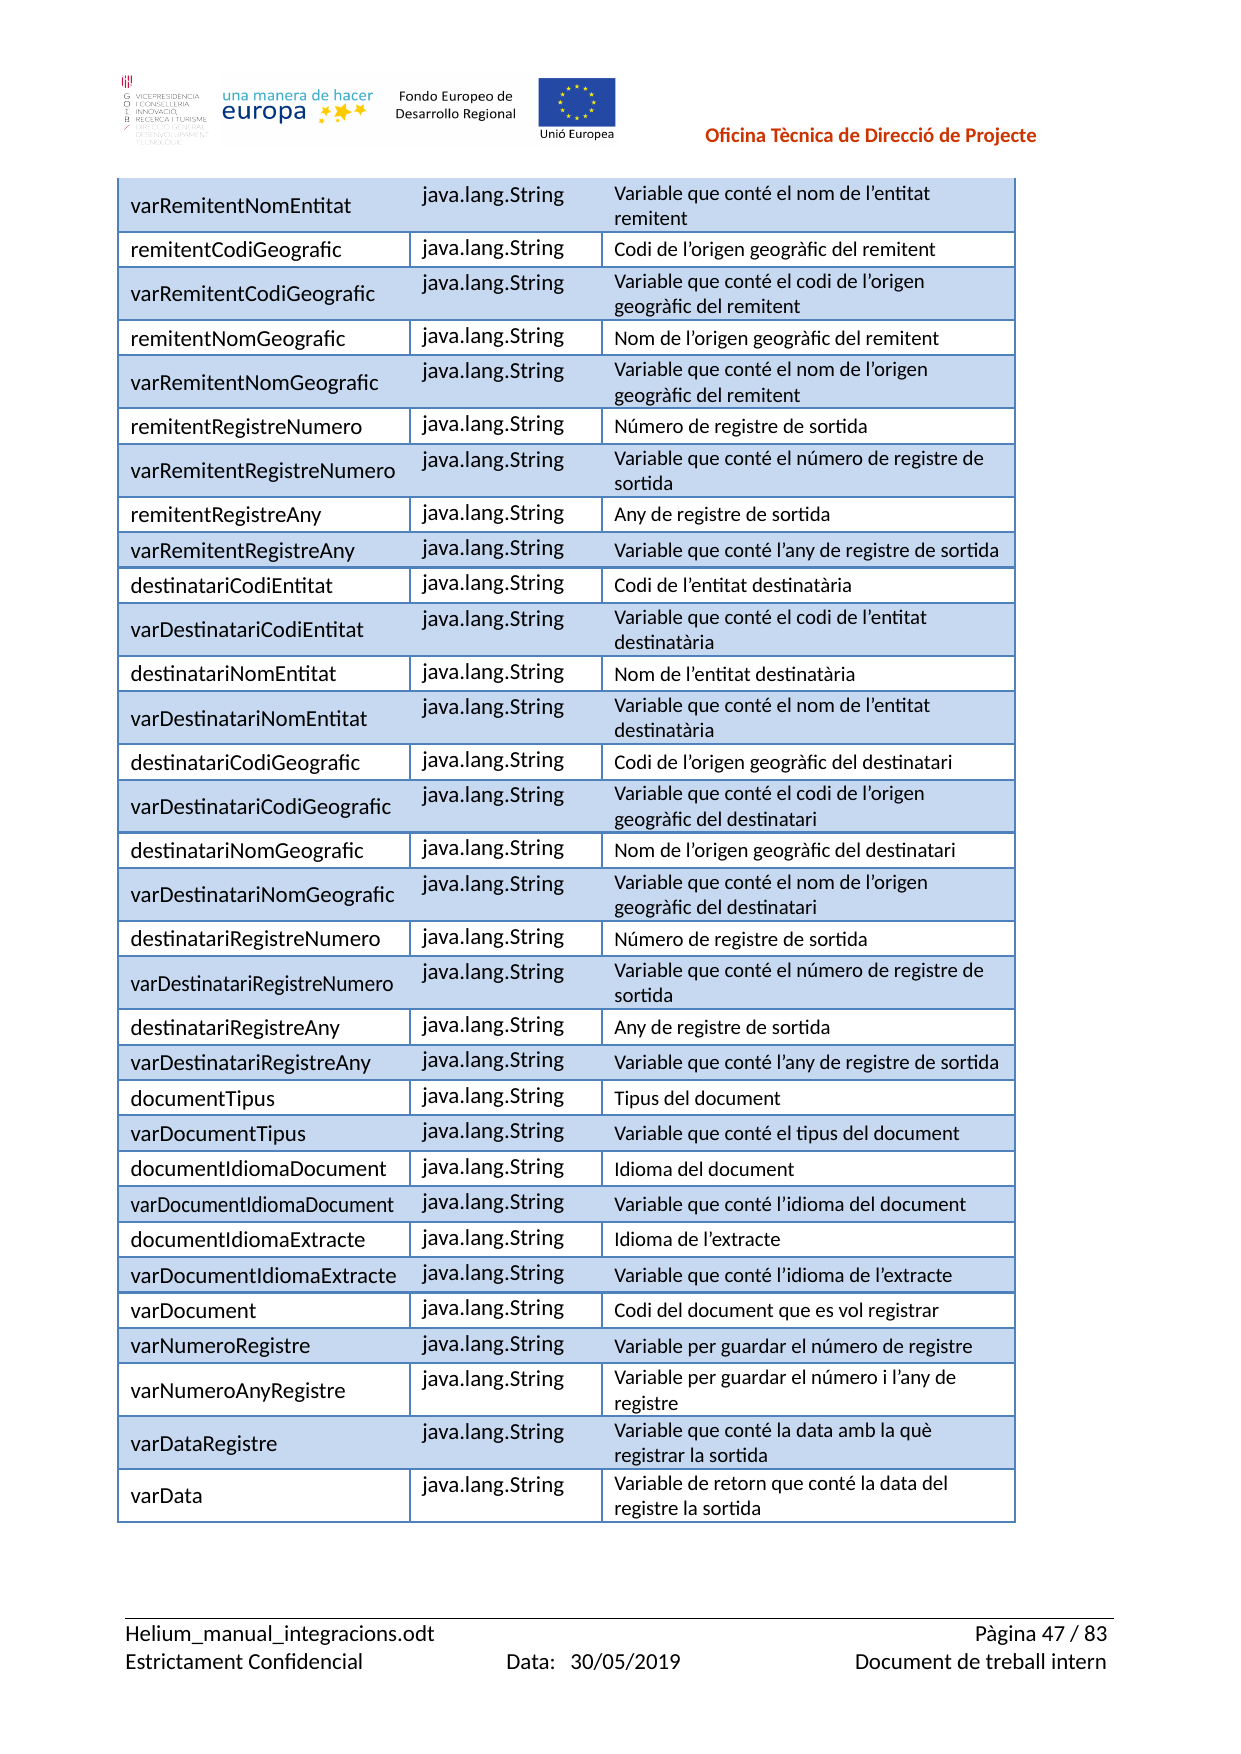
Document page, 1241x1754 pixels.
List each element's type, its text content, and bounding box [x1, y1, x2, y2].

table_cell Número de registre de sortida [603, 409, 1014, 443]
table_cell varNumeroRegistre [119, 1329, 410, 1362]
table_cell remitentRegistreAny [119, 498, 409, 531]
table_cell documentIdiomaDocument [119, 1152, 409, 1185]
table_cell documentIdiomaExtracte [119, 1223, 409, 1256]
table_cell java.lang.String [411, 1470, 601, 1521]
table_cell varRemitentRegistreNumero [119, 445, 410, 496]
table_cell Variable per guardar el número i l’any de registre [603, 1364, 1014, 1415]
table_cell varDestinatariNomGeografic [119, 869, 410, 920]
table_cell varRemitentNomGeografic [119, 356, 410, 407]
table_cell java.lang.String [410, 268, 602, 319]
table_cell varData [119, 1470, 409, 1521]
table_cell Variable que conté l’idioma de l’extracte [602, 1258, 1014, 1291]
table_cell varDocumentIdiomaDocument [119, 1187, 410, 1221]
table_cell destinatariRegistreNumero [119, 922, 409, 955]
table_cell varDocumentIdiomaExtracte [119, 1258, 410, 1291]
table_cell java.lang.String [410, 178, 602, 231]
table_cell java.lang.String [411, 1081, 601, 1114]
table_cell varNumeroAnyRegistre [119, 1364, 409, 1415]
table_cell java.lang.String [410, 604, 602, 655]
table_cell java.lang.String [410, 1116, 602, 1150]
table_cell java.lang.String [411, 1010, 601, 1043]
table_cell Variable que conté el nom de l’origen geogràfic del remitent [602, 356, 1014, 407]
table_cell java.lang.String [411, 409, 601, 443]
table_cell Número de registre de sortida [603, 922, 1014, 955]
table_cell Variable que conté el nom de l’entitat remitent [602, 178, 1014, 231]
table_cell java.lang.String [410, 781, 602, 831]
table_cell Tipus del document [603, 1081, 1014, 1114]
table_cell destinatariCodiEntitat [119, 569, 409, 602]
table_cell Codi de l’origen geogràfic del destinatari [603, 745, 1014, 778]
table_cell remitentRegistreNumero [119, 409, 409, 443]
table_cell Variable que conté l’any de registre de sortida [602, 533, 1014, 566]
table_cell Nom de l’origen geogràfic del destinatari [603, 834, 1014, 867]
table_cell Variable que conté el número de registre de sortida [602, 957, 1014, 1008]
table_cell java.lang.String [411, 745, 601, 778]
table_cell varRemitentCodiGeografic [119, 268, 410, 319]
table_cell Codi de l’entitat destinatària [603, 569, 1014, 602]
table_cell Idioma de l’extracte [603, 1223, 1014, 1256]
table_cell java.lang.String [411, 922, 601, 955]
table_cell destinatariRegistreAny [119, 1010, 409, 1043]
table_cell java.lang.String [410, 869, 602, 920]
table_cell Nom de l’entitat destinatària [603, 657, 1014, 690]
table_cell Any de registre de sortida [603, 1010, 1014, 1043]
table_cell java.lang.String [410, 445, 602, 496]
table_cell varDataRegistre [119, 1417, 410, 1468]
table_cell java.lang.String [410, 692, 602, 743]
table_cell java.lang.String [411, 569, 601, 602]
table_cell varDestinatariRegistreAny [119, 1046, 410, 1079]
table_cell java.lang.String [410, 356, 602, 407]
table_cell Variable que conté l’any de registre de sortida [602, 1046, 1014, 1079]
picture [118, 73, 213, 147]
table_cell destinatariNomGeografic [119, 834, 409, 867]
table_cell destinatariNomEntitat [119, 657, 409, 690]
table_cell documentTipus [119, 1081, 409, 1114]
table_cell varDestinatariRegistreNumero [119, 957, 410, 1008]
table_cell java.lang.String [410, 1329, 602, 1362]
table_cell Codi de l’origen geogràfic del remitent [603, 233, 1014, 266]
picture [219, 73, 621, 147]
table_cell java.lang.String [411, 1223, 601, 1256]
table_cell Variable que conté el codi de l’origen geogràfic del remitent [602, 268, 1014, 319]
table_cell java.lang.String [411, 1364, 601, 1415]
table_cell Variable que conté l’idioma del document [602, 1187, 1014, 1221]
table_cell varDocument [119, 1294, 409, 1327]
table_cell Idioma del document [603, 1152, 1014, 1185]
table_cell varRemitentRegistreAny [119, 533, 410, 566]
table_cell java.lang.String [411, 1294, 601, 1327]
table_cell Variable que conté el codi de l’entitat destinatària [602, 604, 1014, 655]
table_cell varDestinatariCodiGeografic [119, 781, 410, 831]
table_cell java.lang.String [410, 1258, 602, 1291]
table_cell varDestinatariNomEntitat [119, 692, 410, 743]
table_cell Variable que conté el nom de l’origen geogràfic del destinatari [602, 869, 1014, 920]
table_cell remitentCodiGeografic [119, 233, 409, 266]
table_cell Any de registre de sortida [603, 498, 1014, 531]
table_cell java.lang.String [411, 1152, 601, 1185]
table_cell Variable que conté el número de registre de sortida [602, 445, 1014, 496]
table_cell Codi del document que es vol registrar [603, 1294, 1014, 1327]
table_cell varRemitentNomEntitat [119, 178, 410, 231]
table_cell java.lang.String [410, 957, 602, 1008]
table_cell java.lang.String [411, 321, 601, 354]
table_cell Variable que conté el nom de l’entitat destinatària [602, 692, 1014, 743]
table_cell java.lang.String [411, 834, 601, 867]
table_cell java.lang.String [410, 1046, 602, 1079]
table_cell java.lang.String [411, 657, 601, 690]
table_cell remitentNomGeografic [119, 321, 409, 354]
table_cell destinatariCodiGeografic [119, 745, 409, 778]
table_cell java.lang.String [410, 533, 602, 566]
table_cell java.lang.String [411, 233, 601, 266]
table_cell varDocumentTipus [119, 1116, 410, 1150]
table_cell Variable per guardar el número de registre [602, 1329, 1014, 1362]
table_cell Variable que conté el tipus del document [602, 1116, 1014, 1150]
table_cell java.lang.String [411, 498, 601, 531]
table_cell Variable que conté la data amb la què registrar la sortida [602, 1417, 1014, 1468]
table_cell java.lang.String [410, 1187, 602, 1221]
table_cell Variable que conté el codi de l’origen geogràfic del destinatari [602, 781, 1014, 831]
table_cell Variable de retorn que conté la data del registre la sortida [603, 1470, 1014, 1521]
table_cell java.lang.String [410, 1417, 602, 1468]
table_cell varDestinatariCodiEntitat [119, 604, 410, 655]
table_cell Nom de l’origen geogràfic del remitent [603, 321, 1014, 354]
